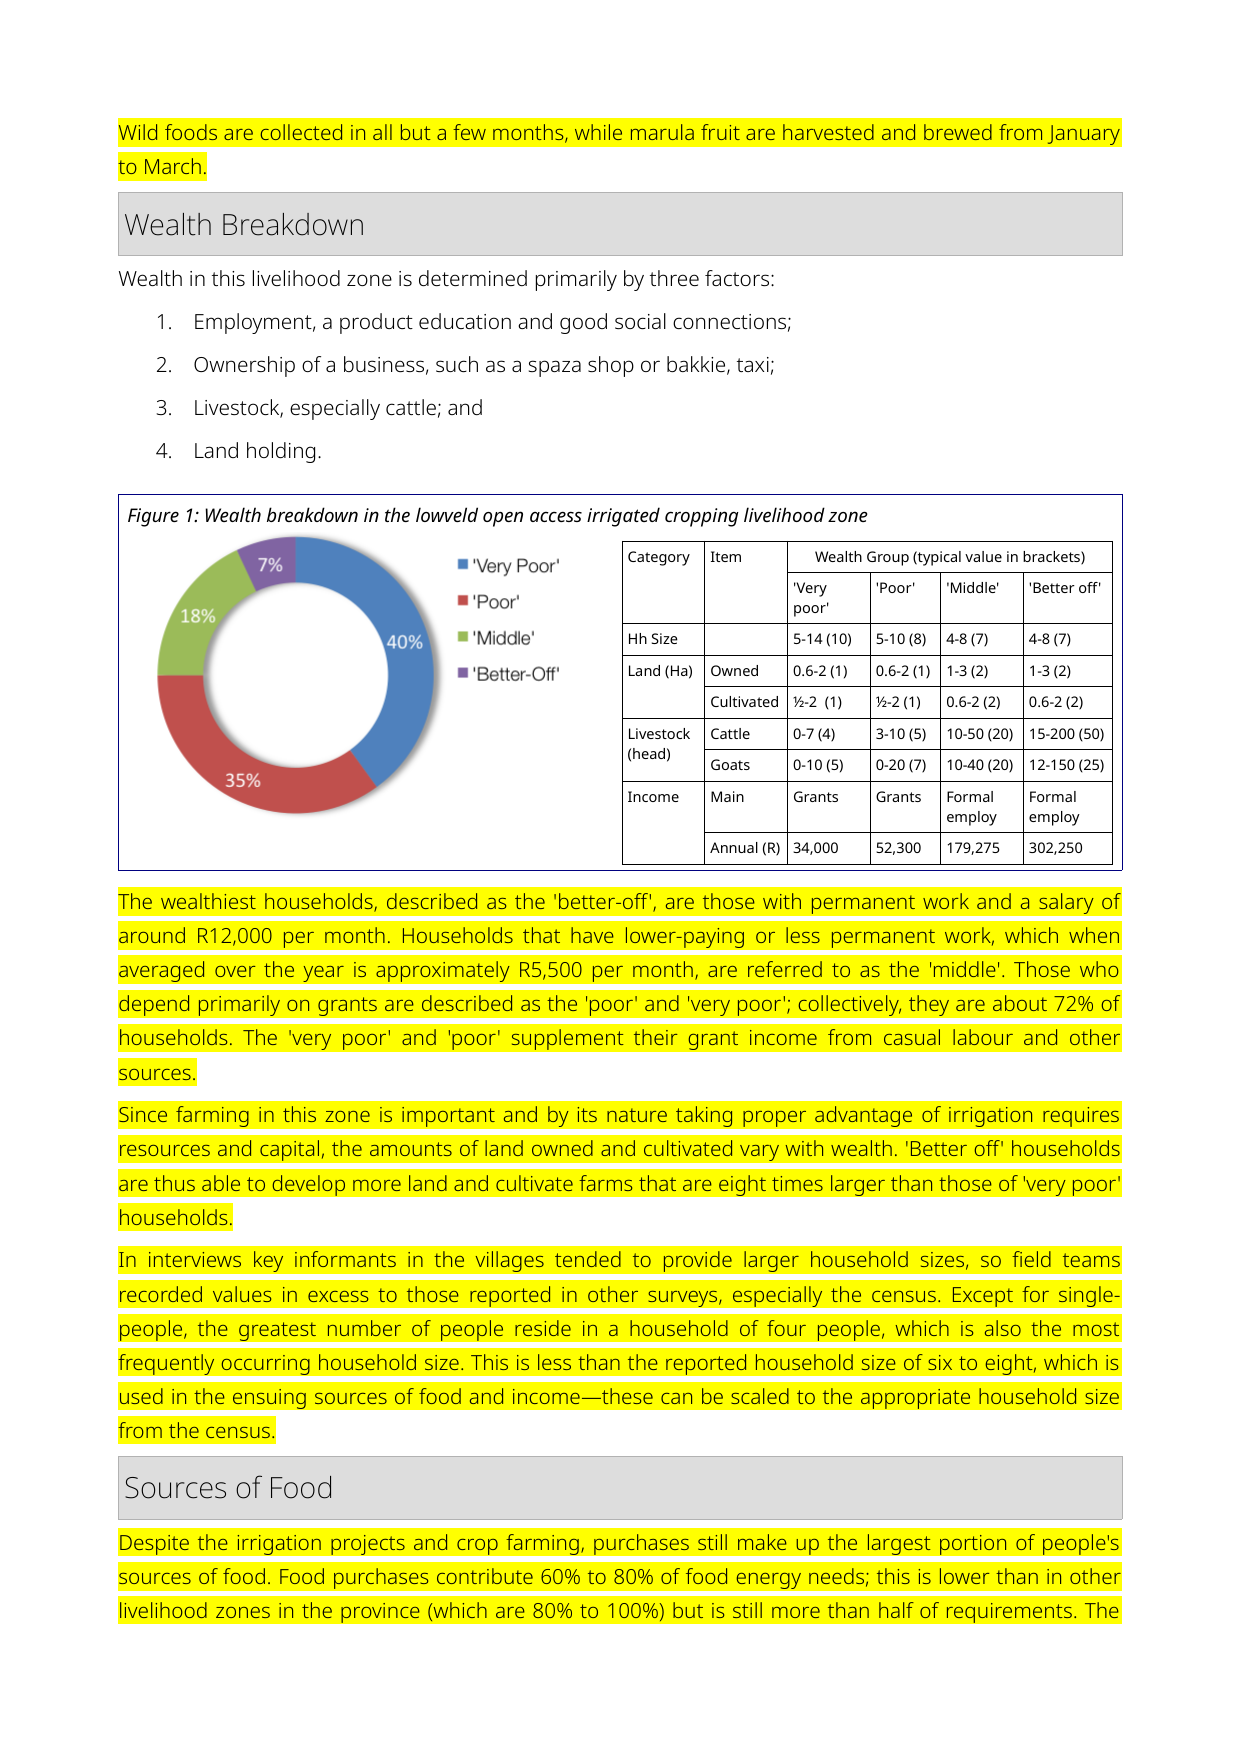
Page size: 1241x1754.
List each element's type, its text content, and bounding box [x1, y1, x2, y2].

table_cell 4-8 (7) [941, 624, 1023, 655]
table_cell 4-8 (7) [1024, 624, 1112, 655]
table_cell 10-40 (20) [941, 750, 1023, 781]
text The wealthiest households, described as the 'better-off', are those with permanent work and a salary of around R12,000 per month. Households that have lower-paying or less permanent work, which when averaged over the year is approximately R5,500 per month, are referred to as the 'middle'. Those who depend primarily on grants are described as the 'poor' and 'very poor'; collectively, they are about 72% of households. The 'very poor' and 'poor' supplement their grant income from casual labour and other sources. [118, 871, 1122, 1086]
list Ownership of a business, such as a spaza shop or bakkie, taxi; [156, 350, 1122, 378]
text Despite the irrigation projects and crop farming, purchases still make up the largest portion of people's sources of food. Food purchases contribute 60% to 80% of food energy needs; this is lower than in other livelihood zones in the province (which are 80% to 100%) but is still more than half of requirements. The [118, 1528, 1122, 1624]
table_cell 0.6-2 (1) [871, 656, 940, 686]
table_cell 10-50 (20) [941, 719, 1023, 749]
table_cell Hh Size [623, 624, 704, 655]
table_cell 0-7 (4) [788, 719, 870, 749]
table_cell Owned [705, 656, 787, 686]
text Wild foods are collected in all but a few months, while marula fruit are harvested and brewed from January to March. [118, 118, 1122, 181]
table_cell 15-200 (50) [1024, 719, 1112, 749]
table_cell 1-3 (2) [941, 656, 1023, 686]
table_cell 3-10 (5) [871, 719, 940, 749]
list Land holding. [156, 436, 1122, 464]
table_cell Formal employ [1024, 782, 1112, 832]
text Since farming in this zone is important and by its nature taking proper advantage of irrigation requires resources and capital, the amounts of land owned and cultivated vary with wealth. 'Better off' households are thus able to develop more land and cultivate farms that are eight times larger than those of 'very poor' households. [118, 1101, 1122, 1231]
table_cell 0.6-2 (2) [1024, 687, 1112, 718]
table_cell 5-14 (10) [788, 624, 870, 655]
table_cell Grants [788, 782, 870, 832]
text Figure 1: Wealth breakdown in the lowveld open access irrigated cropping livelihood zone [127, 503, 1113, 528]
table_cell 'Poor' [871, 573, 940, 623]
text In interviews key informants in the villages tended to provide larger household sizes, so field teams recorded values in excess to those reported in other surveys, especially the census. Except for single-people, the greatest number of people reside in a household of four people, which is also the most frequently occurring household size. This is less than the reported household size of six to eight, which is used in the ensuing sources of food and income—these can be scaled to the appropriate household size from the census. [118, 1246, 1122, 1444]
table_header Category [623, 542, 704, 623]
table_cell Formal employ [941, 782, 1023, 832]
table_cell 0-20 (7) [871, 750, 940, 781]
text Wealth in this livelihood zone is determined primarily by three factors: [118, 264, 1122, 293]
table_cell 0.6-2 (1) [788, 656, 870, 686]
table_cell 34,000 [788, 833, 870, 863]
table_cell 52,300 [871, 833, 940, 863]
table_cell Grants [871, 782, 940, 832]
table_cell Main [705, 782, 787, 832]
list Livestock, especially cattle; and [156, 393, 1122, 421]
table_cell 1-3 (2) [1024, 656, 1112, 686]
text [119, 495, 1122, 870]
picture [127, 532, 602, 823]
table_cell Cattle [705, 719, 787, 749]
table_cell [705, 624, 787, 655]
table_header Wealth Group (typical value in brackets) [788, 542, 1112, 572]
table_header Sources of Food [119, 1457, 1122, 1519]
table_cell 'Middle' [941, 573, 1023, 623]
table_header Item [705, 542, 787, 623]
table_cell 302,250 [1024, 833, 1112, 863]
table_cell Livestock (head) [623, 719, 704, 781]
table_cell 179,275 [941, 833, 1023, 863]
table_cell ½-2 (1) [871, 687, 940, 718]
table_cell Income [623, 782, 704, 863]
table_cell Annual (R) [705, 833, 787, 863]
table_cell Land (Ha) [623, 656, 704, 718]
table_cell 'Very poor' [788, 573, 870, 623]
table_cell 12-150 (25) [1024, 750, 1112, 781]
table_cell 'Better off' [1024, 573, 1112, 623]
table_cell Cultivated [705, 687, 787, 718]
table_header Wealth Breakdown [119, 193, 1122, 255]
table_cell 0-10 (5) [788, 750, 870, 781]
table_cell 5-10 (8) [871, 624, 940, 655]
text [118, 479, 1122, 494]
table_cell 0.6-2 (2) [941, 687, 1023, 718]
table_cell Goats [705, 750, 787, 781]
table_cell ½-2 (1) [788, 687, 870, 718]
list Employment, a product education and good social connections; [156, 307, 1122, 336]
